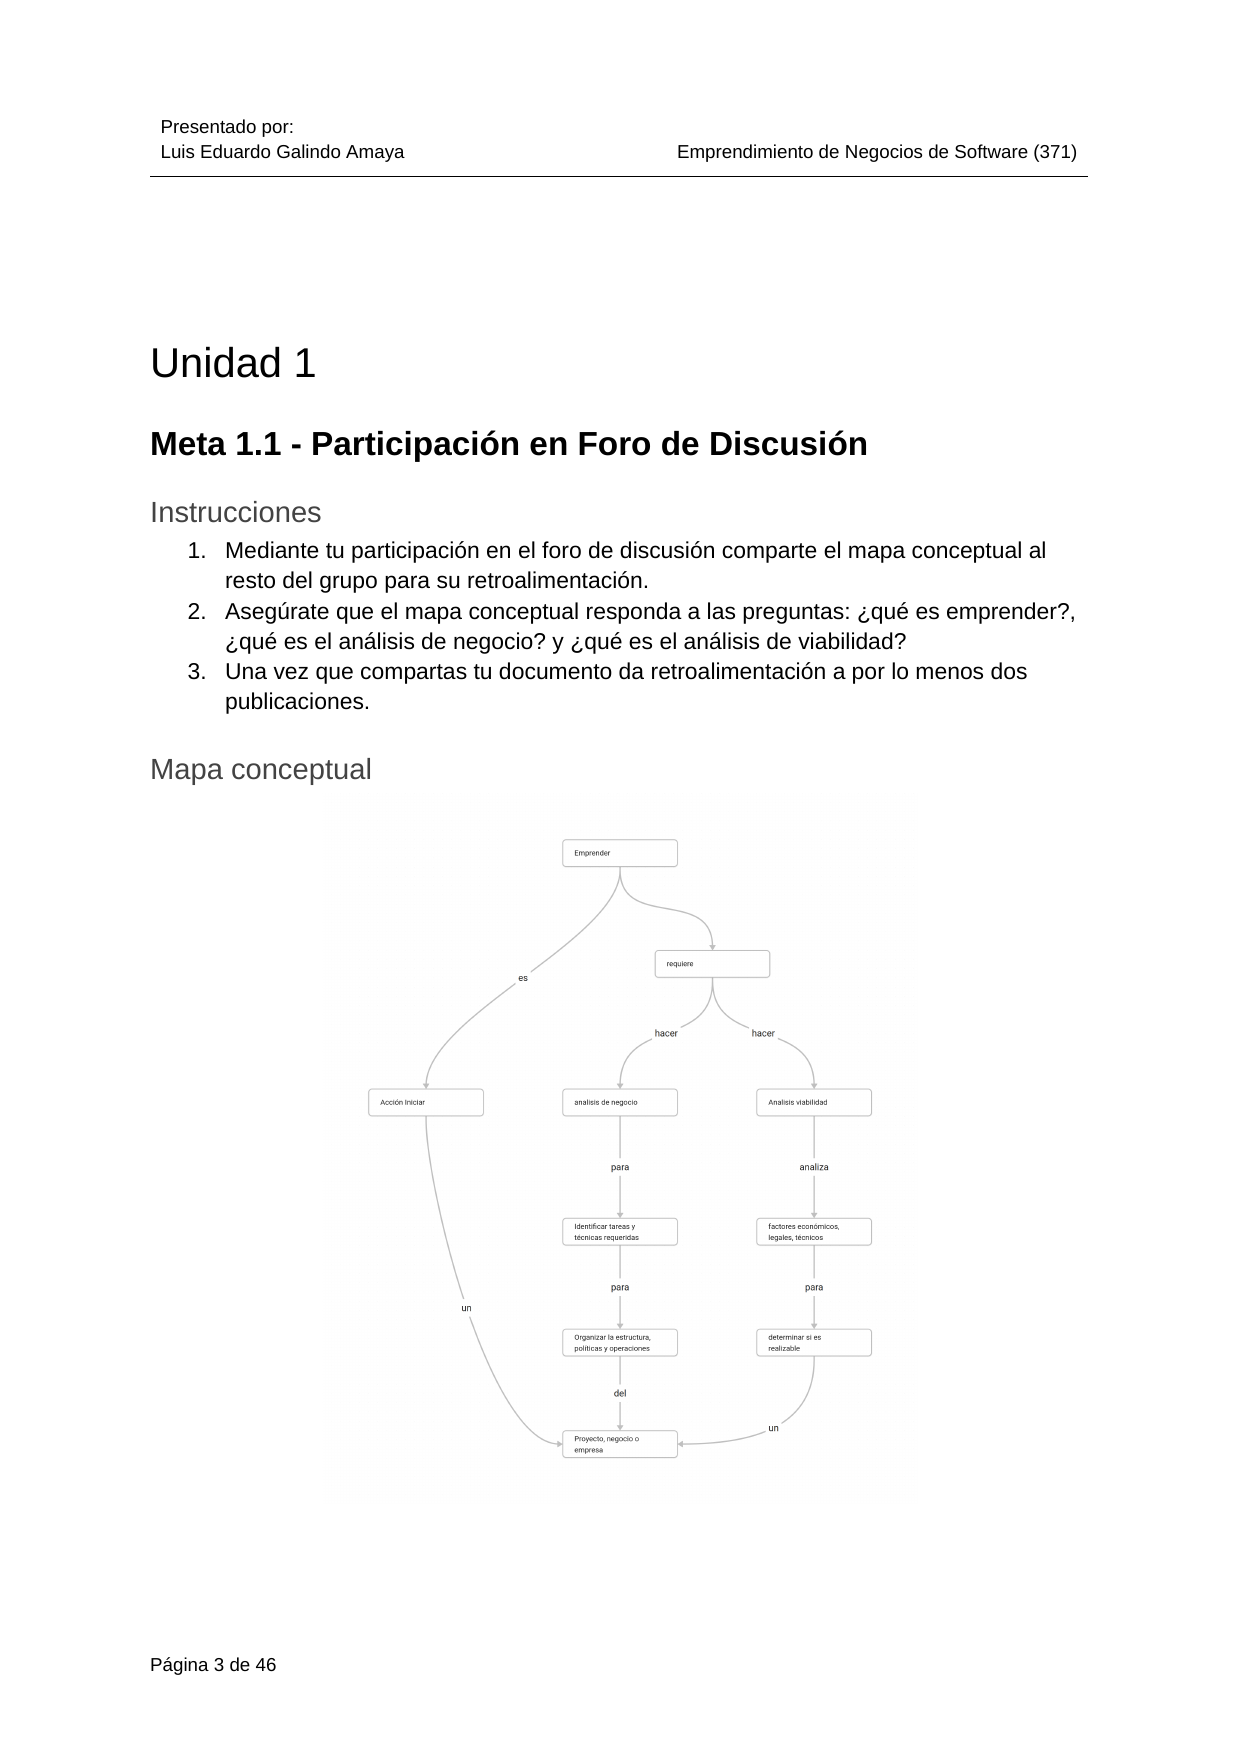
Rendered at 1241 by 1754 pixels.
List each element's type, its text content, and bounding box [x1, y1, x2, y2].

list Mediante tu participación en el foro de discusión comparte el mapa conceptual al resto del grupo para su retroalimentación. [187, 537, 1090, 594]
picture [322, 793, 918, 1504]
subtitle Meta 1.1 - Participación en Foro de Discusión [150, 423, 1090, 462]
subtitle Unidad 1 [150, 338, 1090, 386]
list Asegúrate que el mapa conceptual responda a las preguntas: ¿qué es emprender?, ¿qué es el análisis de negocio? y ¿qué es el análisis de viabilidad? [187, 598, 1090, 654]
list Una vez que compartas tu documento da retroalimentación a por lo menos dos publicaciones. [187, 658, 1090, 714]
subtitle Mapa conceptual [150, 752, 1090, 785]
subtitle Instrucciones [150, 495, 1090, 529]
